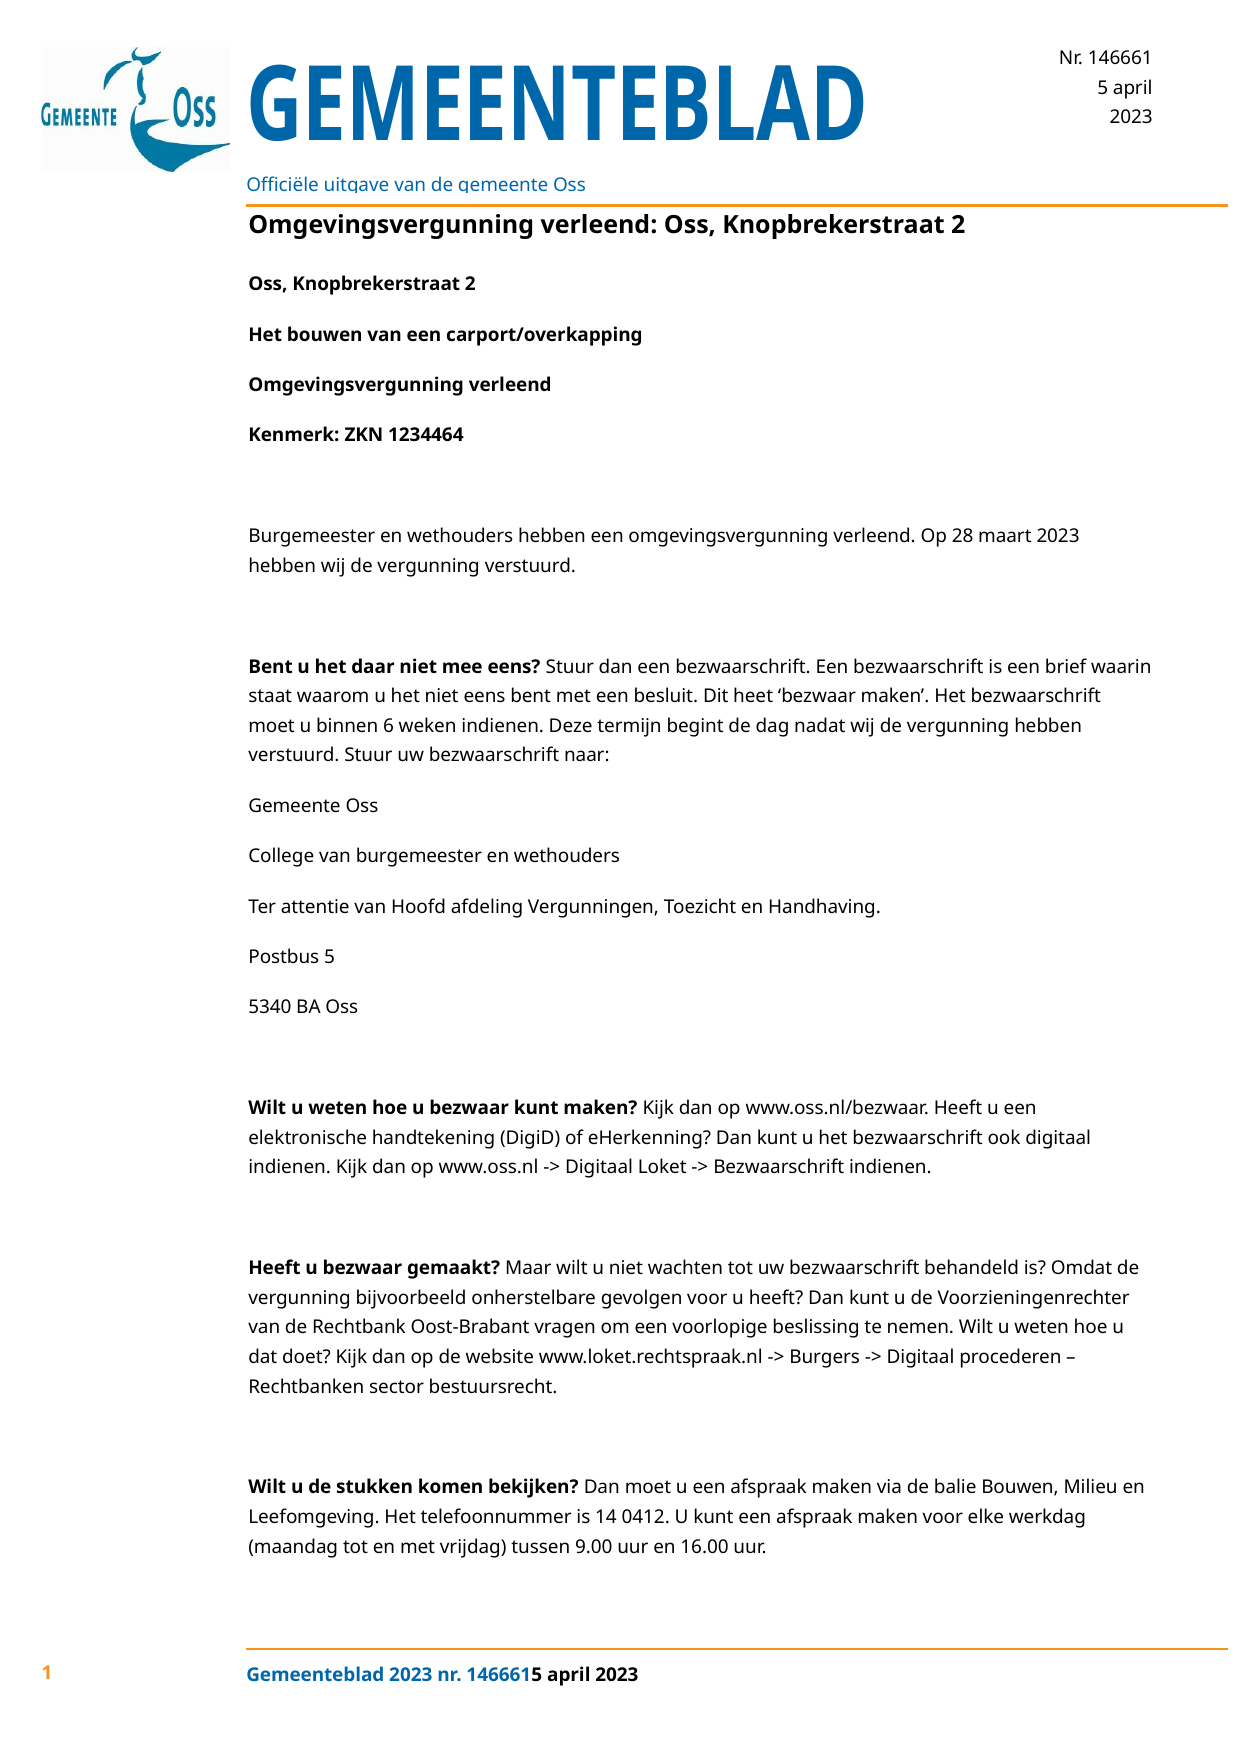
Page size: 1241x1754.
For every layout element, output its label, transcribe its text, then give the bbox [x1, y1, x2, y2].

text Omgevingsvergunning verleend: Oss, Knopbrekerstraat 2 [248, 207, 1152, 241]
picture [41, 47, 231, 172]
text Bent u het daar niet mee eens? Stuur dan een bezwaarschrift. Een bezwaarschrift is een brief waarin staat waarom u het niet eens bent met een besluit. Dit heet ‘bezwaar maken’. Het bezwaarschrift moet u binnen 6 weken indienen. Deze termijn begint de dag nadat wij de vergunning hebben verstuurd. Stuur uw bezwaarschrift naar: [248, 653, 1152, 767]
text Omgevingsvergunning verleend [248, 371, 1152, 397]
text Heeft u bezwaar gemaakt? Maar wilt u niet wachten tot uw bezwaarschrift behandeld is? Omdat de vergunning bijvoorbeeld onherstelbare gevolgen voor u heeft? Dan kunt u de Voorzieningenrechter van de Rechtbank Oost-Brabant vragen om een voorlopige beslissing te nemen. Wilt u weten hoe u dat doet? Kijk dan op de website www.loket.rechtspraak.nl -> Burgers -> Digitaal procederen – Rechtbanken sector bestuursrecht. [248, 1254, 1152, 1398]
text Wilt u de stukken komen bekijken? Dan moet u een afspraak maken via de balie Bouwen, Milieu en Leefomgeving. Het telefoonnummer is 14 0412. U kunt een afspraak maken voor elke werkdag (maandag tot en met vrijdag) tussen 9.00 uur en 16.00 uur. [248, 1474, 1152, 1558]
text Ter attentie van Hoofd afdeling Vergunningen, Toezicht en Handhaving. [248, 893, 1152, 918]
text 5340 BA Oss [248, 994, 1152, 1019]
text Kenmerk: ZKN 1234464 [248, 422, 1152, 447]
text Wilt u weten hoe u bezwaar kunt maken? Kijk dan op www.oss.nl/bezwaar. Heeft u een elektronische handtekening (DigiD) of eHerkenning? Dan kunt u het bezwaarschrift ook digitaal indienen. Kijk dan op www.oss.nl -> Digitaal Loket -> Bezwaarschrift indienen. [248, 1094, 1152, 1179]
text Oss, Knopbrekerstraat 2 [248, 270, 1152, 296]
text Postbus 5 [248, 943, 1152, 969]
text College van burgemeester en wethouders [248, 842, 1152, 868]
text Het bouwen van een carport/overkapping [248, 321, 1152, 346]
text Burgemeester en wethouders hebben een omgevingsvergunning verleend. Op 28 maart 2023 hebben wij de vergunning verstuurd. [248, 522, 1152, 578]
text Gemeente Oss [248, 792, 1152, 818]
